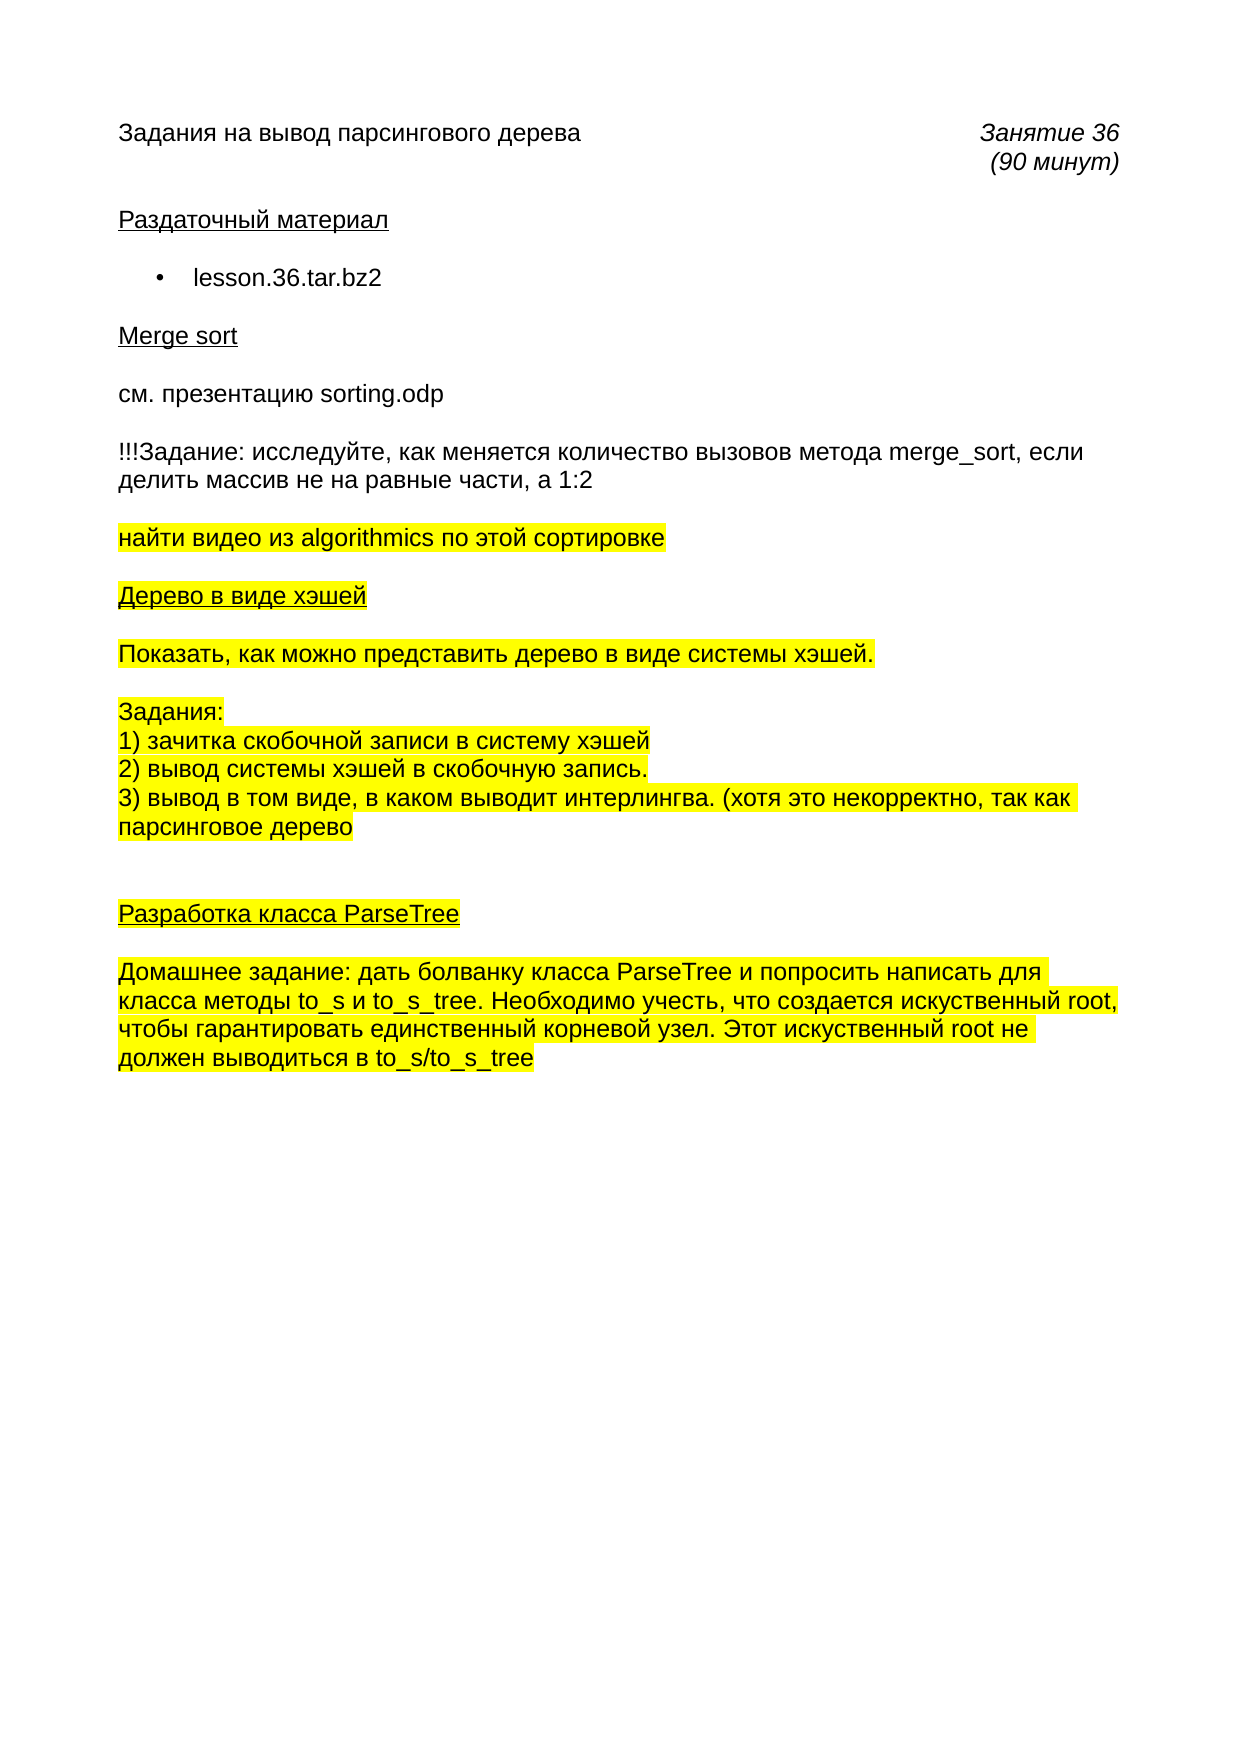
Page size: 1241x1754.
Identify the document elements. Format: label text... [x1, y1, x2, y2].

text см. презентацию sorting.odp [118, 379, 1122, 407]
text Показать, как можно представить дерево в виде системы хэшей. [118, 639, 1122, 668]
text Дерево в виде хэшей [118, 581, 1122, 610]
text Merge sort [118, 321, 1122, 349]
text 1) зачитка скобочной записи в систему хэшей [118, 726, 1122, 754]
text Задания: [118, 697, 1122, 726]
list lesson.36.tar.bz2 [156, 263, 1122, 292]
table_header Занятие 36 (90 минут) [758, 118, 1122, 176]
text найти видео из algorithmics по этой сортировке [118, 523, 1122, 552]
text 3) вывод в том виде, в каком выводит интерлингва. (хотя это некорректно, так как парсинговое дерево [118, 783, 1122, 841]
text Разработка класса ParseTree [118, 899, 1122, 928]
text !!!Задание: исследуйте, как меняется количество вызовов метода merge_sort, если делить массив не на равные части, а 1:2 [118, 437, 1122, 494]
text 2) вывод системы хэшей в скобочную запись. [118, 754, 1122, 783]
table_header Задания на вывод парсингового дерева [118, 118, 758, 176]
text Раздаточный материал [118, 205, 1122, 233]
text Домашнее задание: дать болванку класса ParseTree и попросить написать для класса методы to_s и to_s_tree. Необходимо учесть, что создается искуственный root, чтобы гарантировать единственный корневой узел. Этот искуственный root не должен выводиться в to_s/to_s_tree [118, 957, 1122, 1072]
